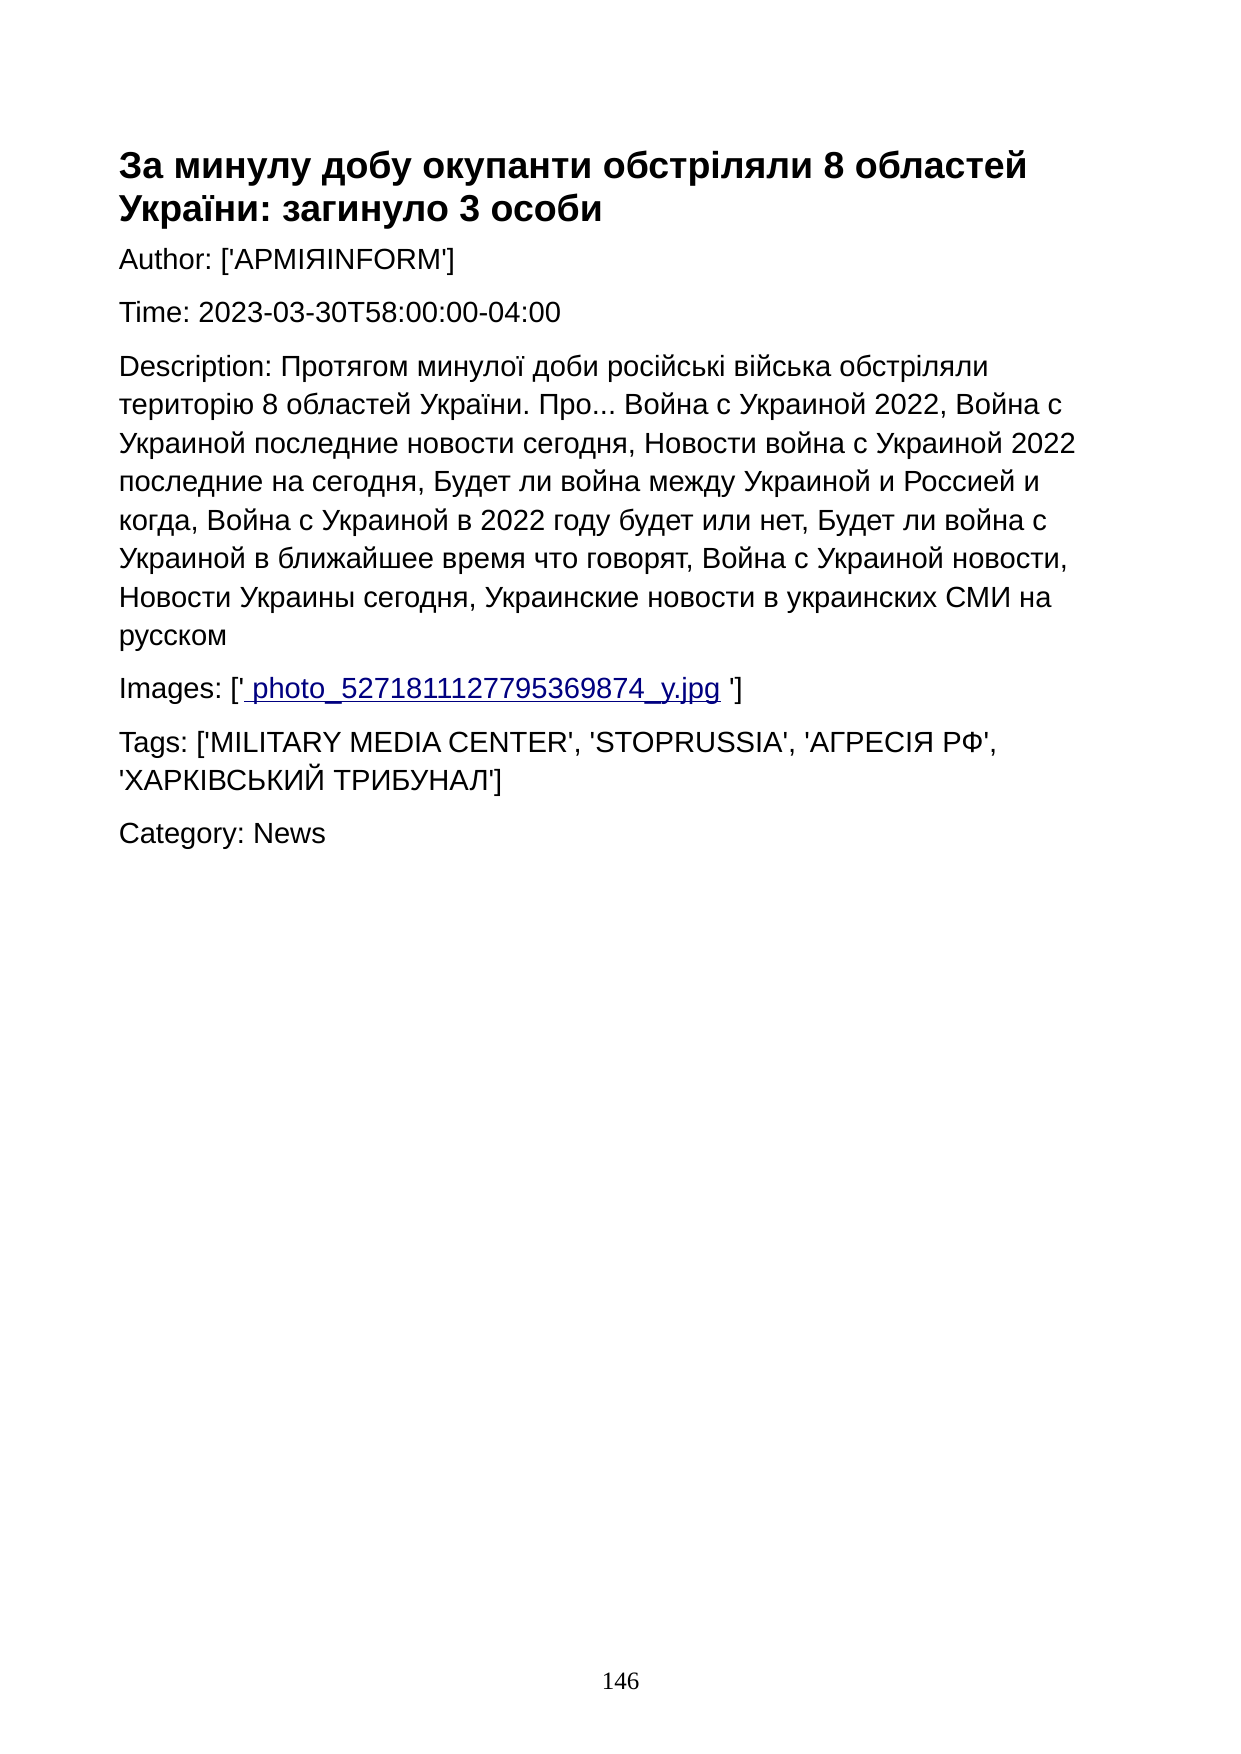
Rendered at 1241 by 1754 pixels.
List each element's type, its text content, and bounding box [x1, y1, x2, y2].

text Images: [' photo_5271811127795369874_y.jpg '] [118, 671, 1122, 705]
text Category: News [118, 816, 1122, 850]
text Tags: ['MILITARY MEDIA CENTER', 'STOPRUSSIA', 'АГРЕСІЯ РФ', 'ХАРКІВСЬКИЙ ТРИБУНАЛ'] [118, 724, 1122, 797]
text Author: ['АРМІЯINFORM'] [118, 242, 1122, 276]
text Time: 2023-03-30T58:00:00-04:00 [118, 295, 1122, 329]
subtitle За минулу добу окупанти обстріляли 8 областей України: загинуло 3 особи [118, 143, 1122, 230]
text Description: Протягом минулої доби російські війська обстріляли територію 8 областей України. Про... Война с Украиной 2022, Война с Украиной последние новости сегодня, Новости война с Украиной 2022 последние на сегодня, Будет ли война между Украиной и Россией и когда, Война с Украиной в 2022 году будет или нет, Будет ли война с Украиной в ближайшее время что говорят, Война с Украиной новости, Новости Украины сегодня, Украинские новости в украинских СМИ на русском [118, 348, 1122, 652]
